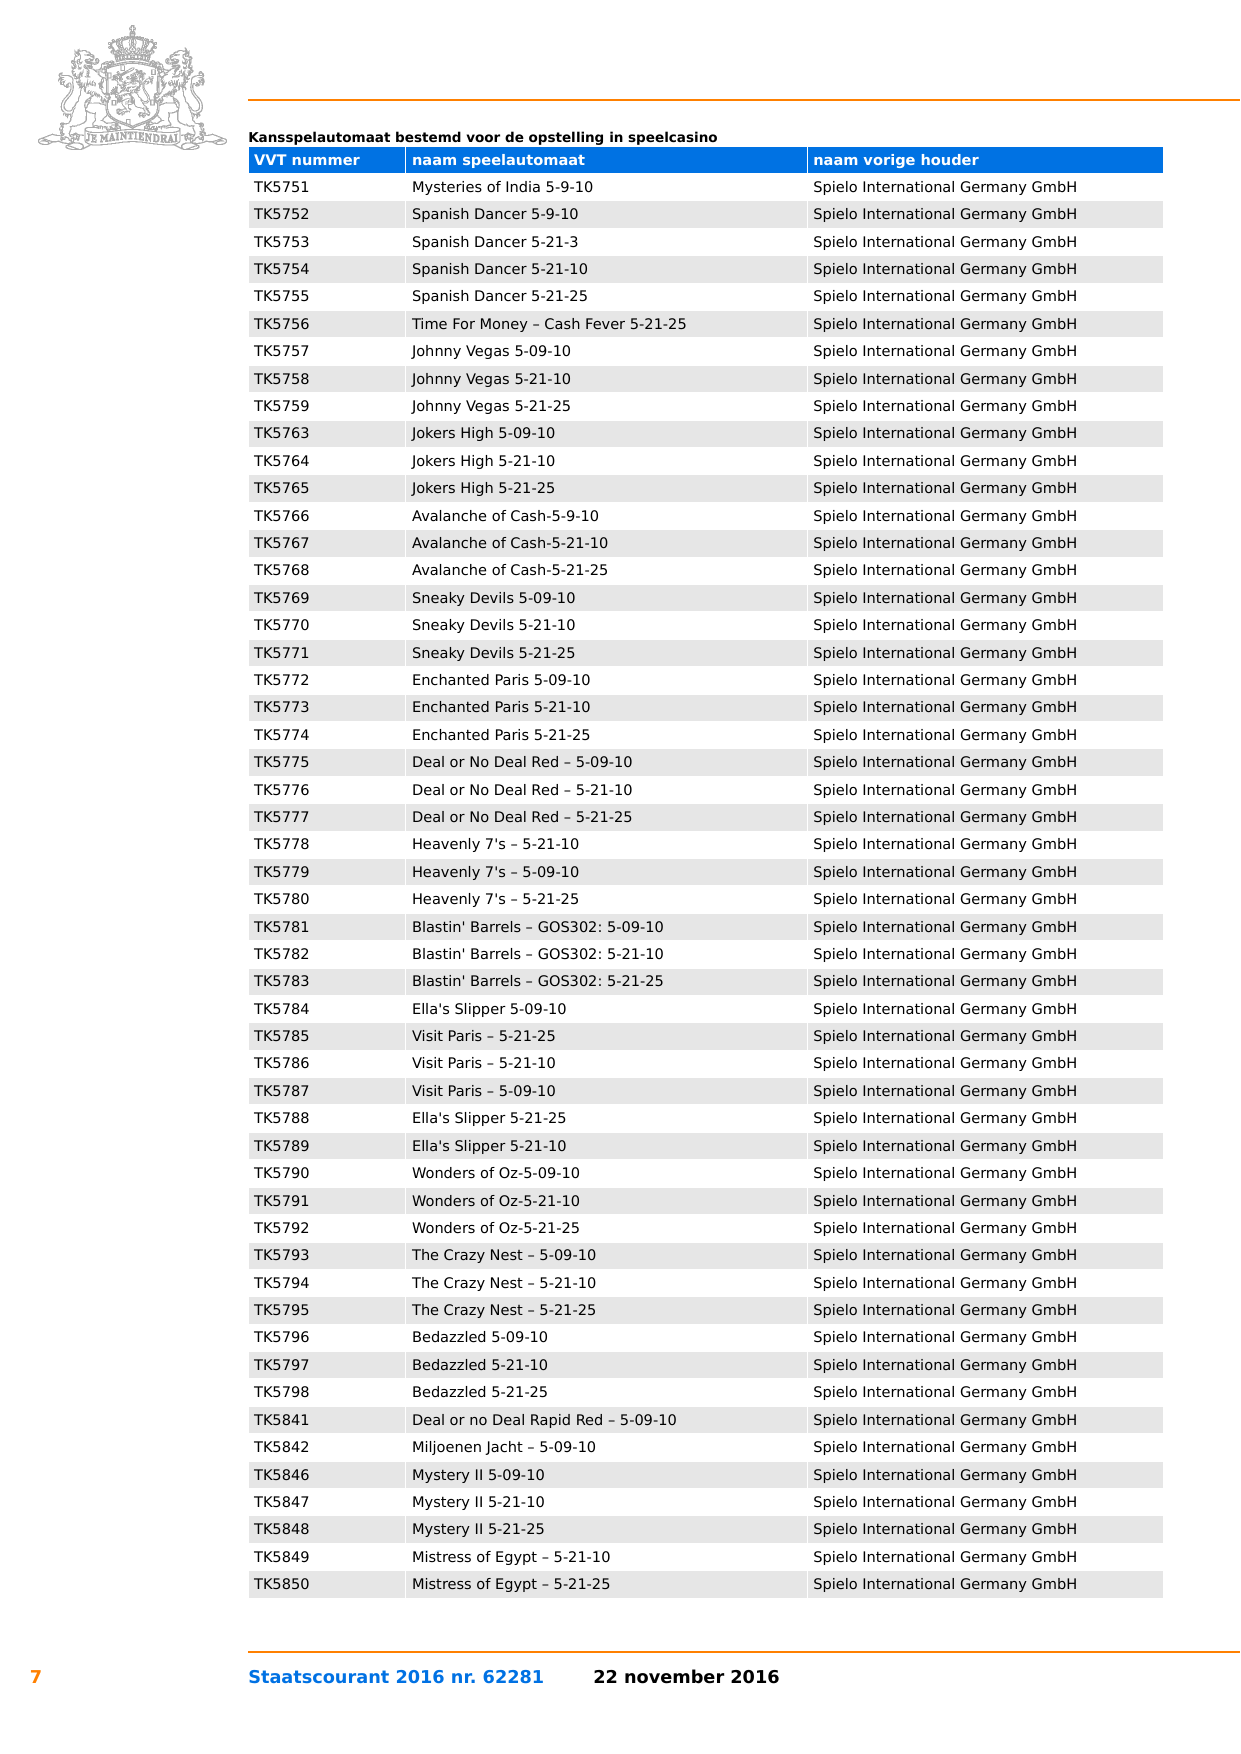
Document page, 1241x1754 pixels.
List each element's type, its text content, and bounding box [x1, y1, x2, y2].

table_cell Deal or no Deal Rapid Red – 5-09-10 [406, 1407, 807, 1433]
table_cell Wonders of Oz-5-09-10 [406, 1160, 807, 1187]
table_cell TK5848 [249, 1516, 405, 1543]
table_cell TK5795 [249, 1297, 405, 1324]
table_cell naam vorige houder [808, 147, 1163, 173]
table_cell The Crazy Nest – 5-21-25 [406, 1297, 807, 1324]
table_cell TK5786 [249, 1051, 405, 1077]
table_cell TK5756 [249, 311, 405, 337]
table_cell TK5849 [249, 1544, 405, 1570]
table_cell Mystery II 5-09-10 [406, 1462, 807, 1488]
table_cell Mistress of Egypt – 5-21-25 [406, 1571, 807, 1598]
table_cell Spanish Dancer 5-21-10 [406, 256, 807, 283]
table_cell Spielo International Germany GmbH [808, 1544, 1163, 1570]
table_cell TK5773 [249, 695, 405, 721]
table_cell Enchanted Paris 5-21-25 [406, 722, 807, 748]
table_cell Jokers High 5-21-25 [406, 475, 807, 502]
table_cell VVT nummer [249, 147, 405, 173]
table_cell Time For Money – Cash Fever 5-21-25 [406, 311, 807, 337]
table_cell Mistress of Egypt – 5-21-10 [406, 1544, 807, 1570]
table_cell The Crazy Nest – 5-09-10 [406, 1243, 807, 1269]
table_cell Spielo International Germany GmbH [808, 366, 1163, 392]
table_cell Spielo International Germany GmbH [808, 1325, 1163, 1351]
table_cell TK5793 [249, 1243, 405, 1269]
table_cell Enchanted Paris 5-21-10 [406, 695, 807, 721]
table_header Kansspelautomaat bestemd voor de opstelling in speelcasino [248, 130, 1163, 146]
table_cell Miljoenen Jacht – 5-09-10 [406, 1434, 807, 1461]
table_cell TK5788 [249, 1106, 405, 1132]
table_cell Spielo International Germany GmbH [808, 1078, 1163, 1104]
table_cell Mysteries of India 5-9-10 [406, 174, 807, 200]
table_cell TK5842 [249, 1434, 405, 1461]
table_cell Spielo International Germany GmbH [808, 1215, 1163, 1241]
table_cell Johnny Vegas 5-21-10 [406, 366, 807, 392]
table_cell TK5792 [249, 1215, 405, 1241]
table_cell Spielo International Germany GmbH [808, 749, 1163, 776]
table_cell TK5751 [249, 174, 405, 200]
table_cell Deal or No Deal Red – 5-21-25 [406, 804, 807, 831]
table_cell TK5758 [249, 366, 405, 392]
table_cell TK5757 [249, 339, 405, 365]
table_cell TK5847 [249, 1489, 405, 1515]
table_cell TK5787 [249, 1078, 405, 1104]
table_cell Mystery II 5-21-10 [406, 1489, 807, 1515]
table_cell TK5771 [249, 640, 405, 666]
table_cell TK5846 [249, 1462, 405, 1488]
table_cell Spielo International Germany GmbH [808, 667, 1163, 693]
table_cell Spielo International Germany GmbH [808, 284, 1163, 310]
table_cell TK5796 [249, 1325, 405, 1351]
table_cell Ella's Slipper 5-21-25 [406, 1106, 807, 1132]
table_cell Spielo International Germany GmbH [808, 1434, 1163, 1461]
table_cell Spielo International Germany GmbH [808, 229, 1163, 255]
table_cell TK5784 [249, 996, 405, 1022]
table_cell Spielo International Germany GmbH [808, 914, 1163, 940]
table_cell TK5772 [249, 667, 405, 693]
table_cell TK5767 [249, 530, 405, 557]
table_cell TK5754 [249, 256, 405, 283]
table_cell TK5755 [249, 284, 405, 310]
table_cell TK5768 [249, 558, 405, 584]
table_cell TK5789 [249, 1133, 405, 1159]
table_cell Spielo International Germany GmbH [808, 640, 1163, 666]
table_cell Sneaky Devils 5-21-25 [406, 640, 807, 666]
table_cell TK5779 [249, 859, 405, 885]
table_cell Bedazzled 5-21-10 [406, 1352, 807, 1378]
table_cell Spielo International Germany GmbH [808, 585, 1163, 611]
table_cell Spielo International Germany GmbH [808, 832, 1163, 858]
table_cell TK5759 [249, 393, 405, 419]
table_cell Bedazzled 5-21-25 [406, 1380, 807, 1406]
table_cell Spielo International Germany GmbH [808, 393, 1163, 419]
table_cell Avalanche of Cash-5-21-10 [406, 530, 807, 557]
table_cell Spielo International Germany GmbH [808, 1571, 1163, 1598]
table_cell Spielo International Germany GmbH [808, 1160, 1163, 1187]
table_cell Avalanche of Cash-5-9-10 [406, 503, 807, 529]
table_cell Spielo International Germany GmbH [808, 558, 1163, 584]
table_cell Spielo International Germany GmbH [808, 722, 1163, 748]
table_cell TK5791 [249, 1188, 405, 1214]
table_cell TK5764 [249, 448, 405, 474]
table_cell Spielo International Germany GmbH [808, 1380, 1163, 1406]
table_cell TK5781 [249, 914, 405, 940]
table_cell Spielo International Germany GmbH [808, 256, 1163, 283]
table_cell Spielo International Germany GmbH [808, 201, 1163, 228]
table_cell Spielo International Germany GmbH [808, 777, 1163, 803]
table_cell Sneaky Devils 5-21-10 [406, 613, 807, 639]
table_cell Visit Paris – 5-09-10 [406, 1078, 807, 1104]
table_cell Spielo International Germany GmbH [808, 475, 1163, 502]
table_cell Spielo International Germany GmbH [808, 613, 1163, 639]
table_cell Spielo International Germany GmbH [808, 421, 1163, 447]
table_cell Wonders of Oz-5-21-10 [406, 1188, 807, 1214]
table_cell Spielo International Germany GmbH [808, 1462, 1163, 1488]
table_cell Spielo International Germany GmbH [808, 941, 1163, 967]
table_cell Spanish Dancer 5-21-3 [406, 229, 807, 255]
table_cell Spielo International Germany GmbH [808, 1489, 1163, 1515]
table_cell Blastin' Barrels – GOS302: 5-09-10 [406, 914, 807, 940]
table_cell Blastin' Barrels – GOS302: 5-21-10 [406, 941, 807, 967]
table_cell TK5766 [249, 503, 405, 529]
table_cell Wonders of Oz-5-21-25 [406, 1215, 807, 1241]
table_cell Johnny Vegas 5-09-10 [406, 339, 807, 365]
table_cell Sneaky Devils 5-09-10 [406, 585, 807, 611]
table_cell TK5777 [249, 804, 405, 831]
table_cell Spielo International Germany GmbH [808, 859, 1163, 885]
table_cell The Crazy Nest – 5-21-10 [406, 1270, 807, 1296]
table_cell TK5790 [249, 1160, 405, 1187]
table_cell Spielo International Germany GmbH [808, 503, 1163, 529]
table_cell Deal or No Deal Red – 5-09-10 [406, 749, 807, 776]
table_cell Spielo International Germany GmbH [808, 339, 1163, 365]
table_cell Spielo International Germany GmbH [808, 1023, 1163, 1050]
table_cell TK5782 [249, 941, 405, 967]
table_cell Heavenly 7's – 5-21-25 [406, 886, 807, 913]
table_cell TK5770 [249, 613, 405, 639]
table_cell TK5783 [249, 969, 405, 995]
table_cell TK5785 [249, 1023, 405, 1050]
table_cell Heavenly 7's – 5-09-10 [406, 859, 807, 885]
table_cell Spanish Dancer 5-21-25 [406, 284, 807, 310]
table_cell Spielo International Germany GmbH [808, 1188, 1163, 1214]
table_cell TK5769 [249, 585, 405, 611]
table_cell TK5778 [249, 832, 405, 858]
table_cell Deal or No Deal Red – 5-21-10 [406, 777, 807, 803]
table_cell Blastin' Barrels – GOS302: 5-21-25 [406, 969, 807, 995]
table_cell TK5774 [249, 722, 405, 748]
table_cell Spanish Dancer 5-9-10 [406, 201, 807, 228]
picture [38, 25, 227, 150]
table_cell TK5753 [249, 229, 405, 255]
table_cell Jokers High 5-21-10 [406, 448, 807, 474]
table_cell Spielo International Germany GmbH [808, 1243, 1163, 1269]
table_cell Spielo International Germany GmbH [808, 996, 1163, 1022]
table_cell Ella's Slipper 5-09-10 [406, 996, 807, 1022]
table_cell Spielo International Germany GmbH [808, 448, 1163, 474]
table_cell Bedazzled 5-09-10 [406, 1325, 807, 1351]
table_cell Enchanted Paris 5-09-10 [406, 667, 807, 693]
table_cell TK5797 [249, 1352, 405, 1378]
table_cell Visit Paris – 5-21-10 [406, 1051, 807, 1077]
table_cell TK5775 [249, 749, 405, 776]
table_cell TK5841 [249, 1407, 405, 1433]
table_cell TK5794 [249, 1270, 405, 1296]
table_cell Visit Paris – 5-21-25 [406, 1023, 807, 1050]
table_cell Spielo International Germany GmbH [808, 969, 1163, 995]
table_cell Mystery II 5-21-25 [406, 1516, 807, 1543]
table_cell Spielo International Germany GmbH [808, 174, 1163, 200]
table_cell Spielo International Germany GmbH [808, 1407, 1163, 1433]
table_cell TK5798 [249, 1380, 405, 1406]
table_cell Spielo International Germany GmbH [808, 886, 1163, 913]
table_cell Spielo International Germany GmbH [808, 1051, 1163, 1077]
table_cell TK5763 [249, 421, 405, 447]
table_cell Jokers High 5-09-10 [406, 421, 807, 447]
table_cell Spielo International Germany GmbH [808, 311, 1163, 337]
table_cell Spielo International Germany GmbH [808, 695, 1163, 721]
table_cell TK5850 [249, 1571, 405, 1598]
table_cell Johnny Vegas 5-21-25 [406, 393, 807, 419]
table_cell Heavenly 7's – 5-21-10 [406, 832, 807, 858]
table_cell Spielo International Germany GmbH [808, 804, 1163, 831]
table_cell Avalanche of Cash-5-21-25 [406, 558, 807, 584]
table_cell Spielo International Germany GmbH [808, 1133, 1163, 1159]
table_cell Spielo International Germany GmbH [808, 1106, 1163, 1132]
table_cell TK5780 [249, 886, 405, 913]
table_cell Spielo International Germany GmbH [808, 1270, 1163, 1296]
table_cell Spielo International Germany GmbH [808, 1352, 1163, 1378]
table_cell naam speelautomaat [406, 147, 807, 173]
table_cell Ella's Slipper 5-21-10 [406, 1133, 807, 1159]
table_cell Spielo International Germany GmbH [808, 1516, 1163, 1543]
table_cell TK5765 [249, 475, 405, 502]
table_cell TK5776 [249, 777, 405, 803]
table_cell Spielo International Germany GmbH [808, 530, 1163, 557]
table_cell TK5752 [249, 201, 405, 228]
table_cell Spielo International Germany GmbH [808, 1297, 1163, 1324]
